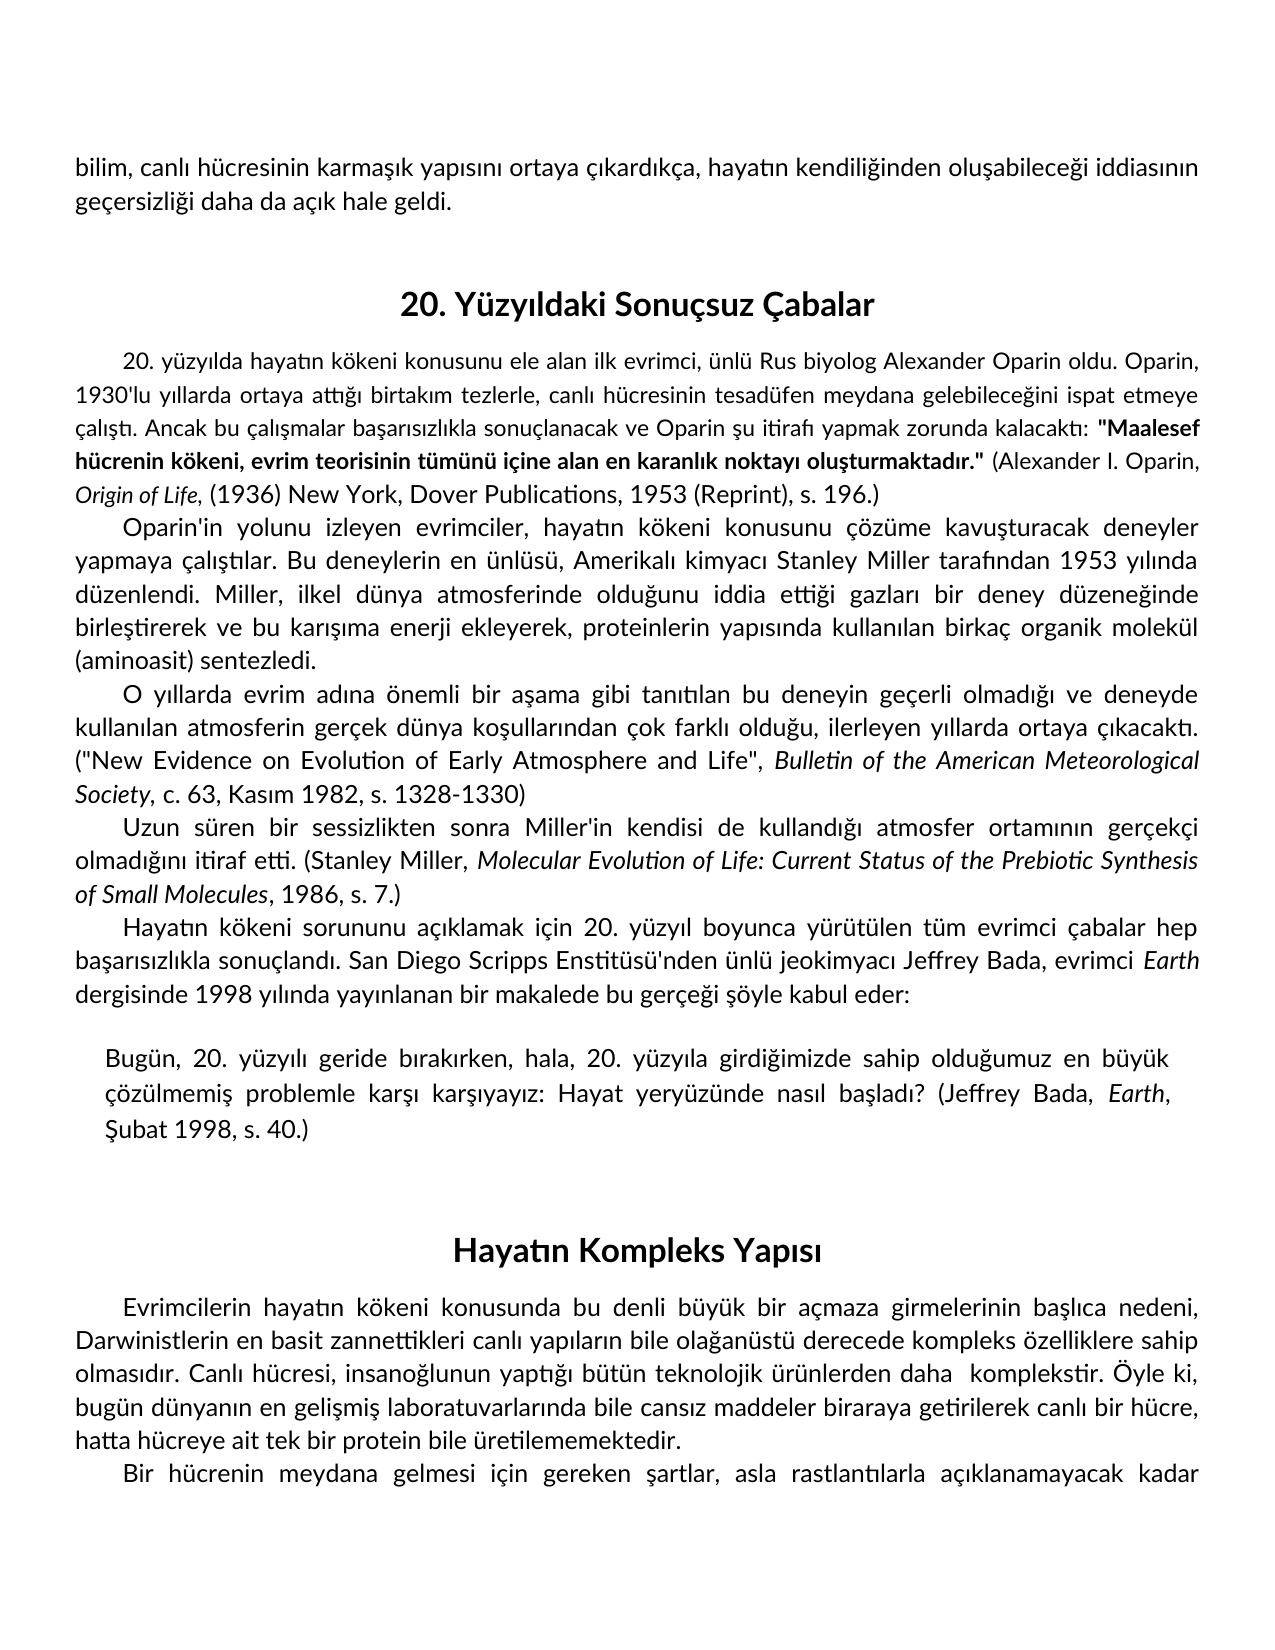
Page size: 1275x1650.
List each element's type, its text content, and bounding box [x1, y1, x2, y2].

text Bir hücrenin meydana gelmesi için gereken şartlar, asla rastlantılarla açıklanamayacak kadar [75, 1456, 1200, 1489]
text Evrimcilerin hayatın kökeni konusunda bu denli büyük bir açmaza girmelerinin başlıca nedeni, Darwinistlerin en basit zannettikleri canlı yapıların bile olağanüstü derecede kompleks özelliklere sahip olmasıdır. Canlı hücresi, insanoğlunun yaptığı bütün teknolojik ürünlerden daha komplekstir. Öyle ki, bugün dünyanın en gelişmiş laboratuvarlarında bile cansız maddeler biraraya getirilerek canlı bir hücre, hatta hücreye ait tek bir protein bile üretilememektedir. [75, 1289, 1200, 1456]
text O yıllarda evrim adına önemli bir aşama gibi tanıtılan bu deneyin geçerli olmadığı ve deneyde kullanılan atmosferin gerçek dünya koşullarından çok farklı olduğu, ilerleyen yıllarda ortaya çıkacaktı. ("New Evidence on Evolution of Early Atmosphere and Life", Bulletin of the American Meteorological Society, c. 63, Kasım 1982, s. 1328-1330) [75, 676, 1200, 810]
text 20. yüzyılda hayatın kökeni konusunu ele alan ilk evrimci, ünlü Rus biyolog Alexander Oparin oldu. Oparin, 1930'lu yıllarda ortaya attığı birtakım tezlerle, canlı hücresinin tesadüfen meydana gelebileceğini ispat etmeye çalıştı. Ancak bu çalışmalar başarısızlıkla sonuçlanacak ve Oparin şu itirafı yapmak zorunda kalacaktı: "Maalesef hücrenin kökeni, evrim teorisinin tümünü içine alan en karanlık noktayı oluşturmaktadır." (Alexander I. Oparin, Origin of Life, (1936) New York, Dover Publications, 1953 (Reprint), s. 196.) [75, 343, 1200, 510]
text Hayatın Kompleks Yapısı [75, 1226, 1200, 1272]
text Bugün, 20. yüzyılı geride bırakırken, hala, 20. yüzyıla girdiğimizde sahip olduğumuz en büyük çözülmemiş problemle karşı karşıyayız: Hayat yeryüzünde nasıl başladı? (Jeffrey Bada, Earth, Şubat 1998, s. 40.) [104, 1039, 1171, 1145]
text Hayatın kökeni sorununu açıklamak için 20. yüzyıl boyunca yürütülen tüm evrimci çabalar hep başarısızlıkla sonuçlandı. San Diego Scripps Enstitüsü'nden ünlü jeokimyacı Jeffrey Bada, evrimci Earth dergisinde 1998 yılında yayınlanan bir makalede bu gerçeği şöyle kabul eder: [75, 910, 1200, 1010]
text Uzun süren bir sessizlikten sonra Miller'in kendisi de kullandığı atmosfer ortamının gerçekçi olmadığını itiraf etti. (Stanley Miller, Molecular Evolution of Life: Current Status of the Prebiotic Synthesis of Small Molecules, 1986, s. 7.) [75, 810, 1200, 910]
text Oparin'in yolunu izleyen evrimciler, hayatın kökeni konusunu çözüme kavuşturacak deneyler yapmaya çalıştılar. Bu deneylerin en ünlüsü, Amerikalı kimyacı Stanley Miller tarafından 1953 yılında düzenlendi. Miller, ilkel dünya atmosferinde olduğunu iddia ettiği gazları bir deney düzeneğinde birleştirerek ve bu karışıma enerji ekleyerek, proteinlerin yapısında kullanılan birkaç organik molekül (aminoasit) sentezledi. [75, 510, 1200, 676]
text 20. Yüzyıldaki Sonuçsuz Çabalar [75, 279, 1200, 325]
text bilim, canlı hücresinin karmaşık yapısını ortaya çıkardıkça, hayatın kendiliğinden oluşabileceği iddiasının geçersizliği daha da açık hale geldi. [75, 150, 1200, 217]
